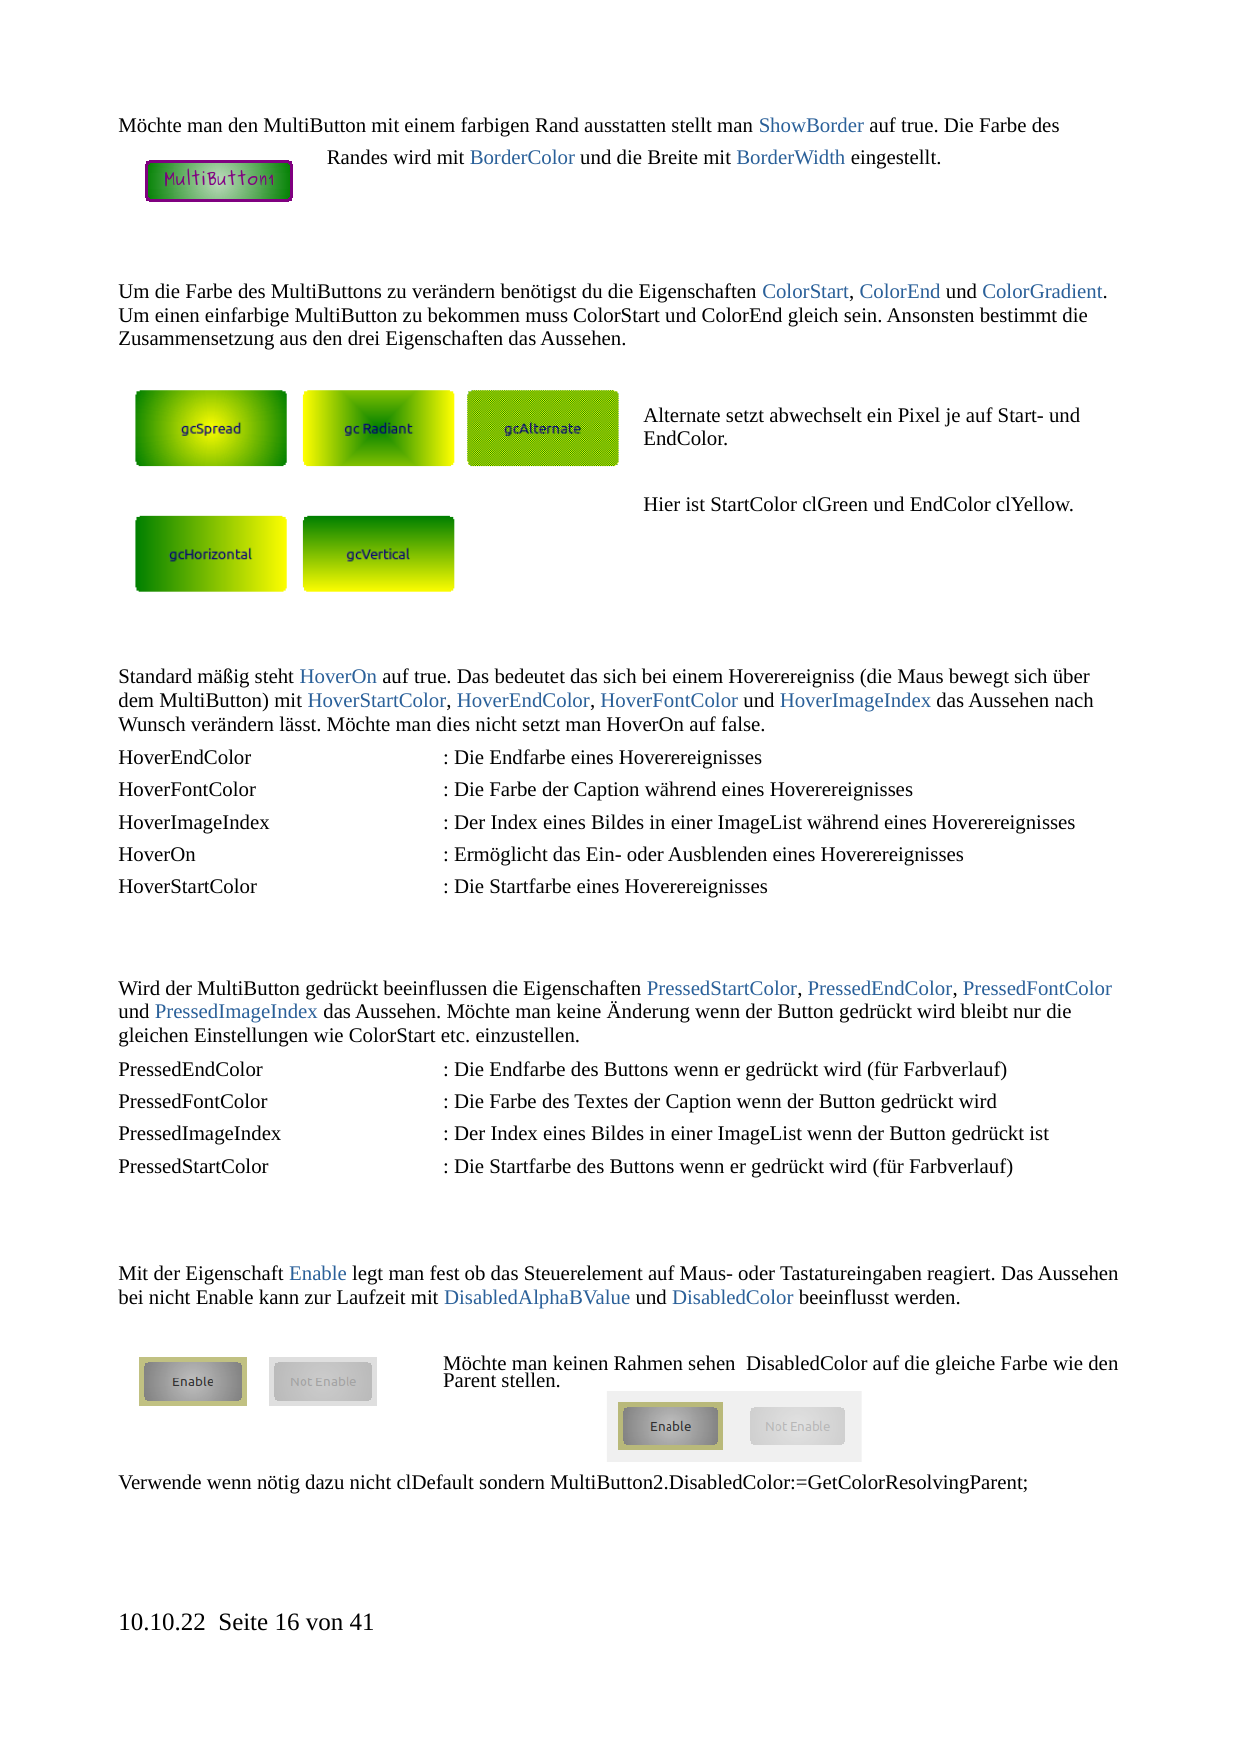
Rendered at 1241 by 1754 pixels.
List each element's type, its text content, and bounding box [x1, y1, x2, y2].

text PressedEndColor : Die Endfarbe des Buttons wenn er gedrückt wird (für Farbverlauf) [118, 1062, 1122, 1080]
text HoverImageIndex : Der Index eines Bildes in einer ImageList während eines Hoverereignisses [118, 815, 1122, 833]
text Um die Farbe des MultiButtons zu verändern benötigst du die Eigenschaften ColorStart, ColorEnd und ColorGradient. Um einen einfarbige MultiButton zu bekommen muss ColorStart und ColorEnd gleich sein. Ansonsten bestimmt die Zusammensetzung aus den drei Eigenschaften das Aussehen. [118, 279, 1122, 351]
text Mit der Eigenschaft Enable legt man fest ob das Steuerelement auf Maus- oder Tastatureingaben reagiert. Das Aussehen bei nicht Enable kann zur Laufzeit mit DisabledAlphaBValue und DisabledColor beeinflusst werden. [118, 1262, 1122, 1309]
text Verwende wenn nötig dazu nicht clDefault sondern MultiButton2.DisabledColor:=GetColorResolvingParent; [118, 1470, 1122, 1494]
text Wird der MultiButton gedrückt beeinflussen die Eigenschaften PressedStartColor, PressedEndColor, PressedFontColor und PressedImageIndex das Aussehen. Möchte man keine Änderung wenn der Button gedrückt wird bleibt nur die gleichen Einstellungen wie ColorStart etc. einzustellen. [118, 976, 1122, 1047]
text HoverStartColor : Die Startfarbe eines Hoverereignisses [118, 879, 1122, 897]
text Randes wird mit BorderColor und die Breite mit BorderWidth eingestellt. [306, 150, 1122, 168]
picture [116, 375, 637, 608]
text PressedStartColor : Die Startfarbe des Buttons wenn er gedrückt wird (für Farbverlauf) [118, 1159, 1122, 1177]
text PressedFontColor : Die Farbe des Textes der Caption wenn der Button gedrückt wird [118, 1094, 1122, 1112]
text Hier ist StartColor clGreen und EndColor clYellow. [637, 497, 1122, 515]
text HoverFontColor : Die Farbe der Caption während eines Hoverereignisses [118, 783, 1122, 800]
text Möchte man keinen Rahmen sehen DisabledColor auf die gleiche Farbe wie den Parent stellen. [394, 1356, 1122, 1391]
text Standard mäßig steht HoverOn auf true. Das bedeutet das sich bei einem Hoverereigniss (die Maus bewegt sich über dem MultiButton) mit HoverStartColor, HoverEndColor, HoverFontColor und HoverImageIndex das Aussehen nach Wunsch verändern lässt. Möchte man dies nicht setzt man HoverOn auf false. [118, 665, 1122, 736]
picture [130, 147, 306, 219]
text HoverOn : Ermöglicht das Ein- oder Ausblenden eines Hoverereignisses [118, 847, 1122, 865]
text PressedImageIndex : Der Index eines Bildes in einer ImageList wenn der Button gedrückt ist [118, 1127, 1122, 1144]
text HoverEndColor : Die Endfarbe eines Hoverereignisses [118, 750, 1122, 768]
picture [122, 1336, 394, 1421]
text Möchte man den MultiButton mit einem farbigen Rand ausstatten stellt man ShowBorder auf true. Die Farbe des [118, 118, 1122, 136]
picture [606, 1391, 862, 1462]
text Alternate setzt abwechselt ein Pixel je auf Start- und EndColor. [637, 403, 1122, 451]
